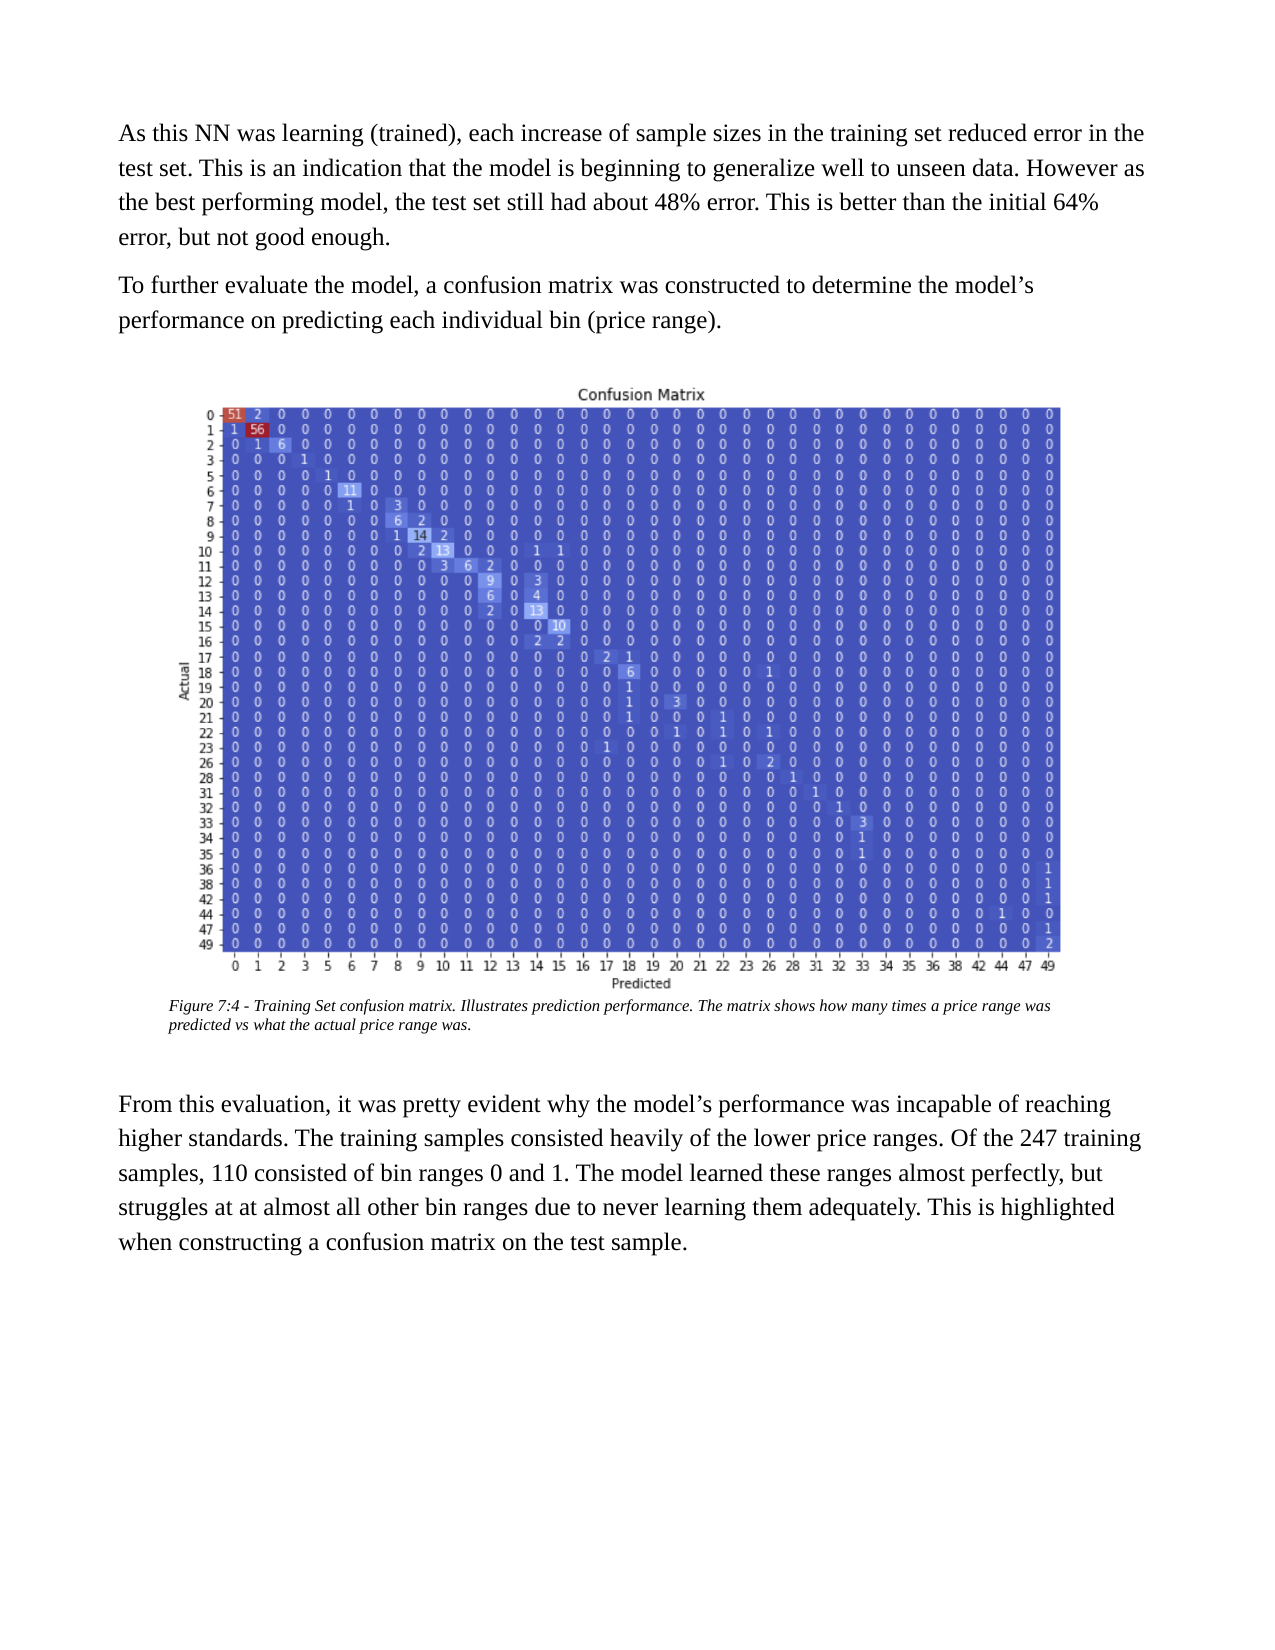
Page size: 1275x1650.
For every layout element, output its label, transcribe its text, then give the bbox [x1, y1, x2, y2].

text As this NN was learning (trained), each increase of sample sizes in the training set reduced error in the test set. This is an indication that the model is beginning to generalize well to unseen data. However as the best performing model, the test set still had about 48% error. This is better than the initial 64% error, but not good enough. [118, 118, 1157, 250]
text Figure 7:4 - Training Set confusion matrix. Illustrates prediction performance. The matrix shows how many times a price range was predicted vs what the actual price range was. [168, 996, 1078, 1034]
picture [168, 364, 1078, 996]
text To further evaluate the model, a confusion matrix was constructed to determine the model’s performance on predicting each individual bin (price range). [118, 271, 1157, 334]
text From this evaluation, it was pretty evident why the model’s performance was incapable of reaching higher standards. The training samples consisted heavily of the lower price ranges. Of the 247 training samples, 110 consisted of bin ranges 0 and 1. The model learned these ranges almost perfectly, but struggles at at almost all other bin ranges due to never learning them adequately. This is highlighted when constructing a confusion matrix on the test sample. [118, 1089, 1157, 1256]
